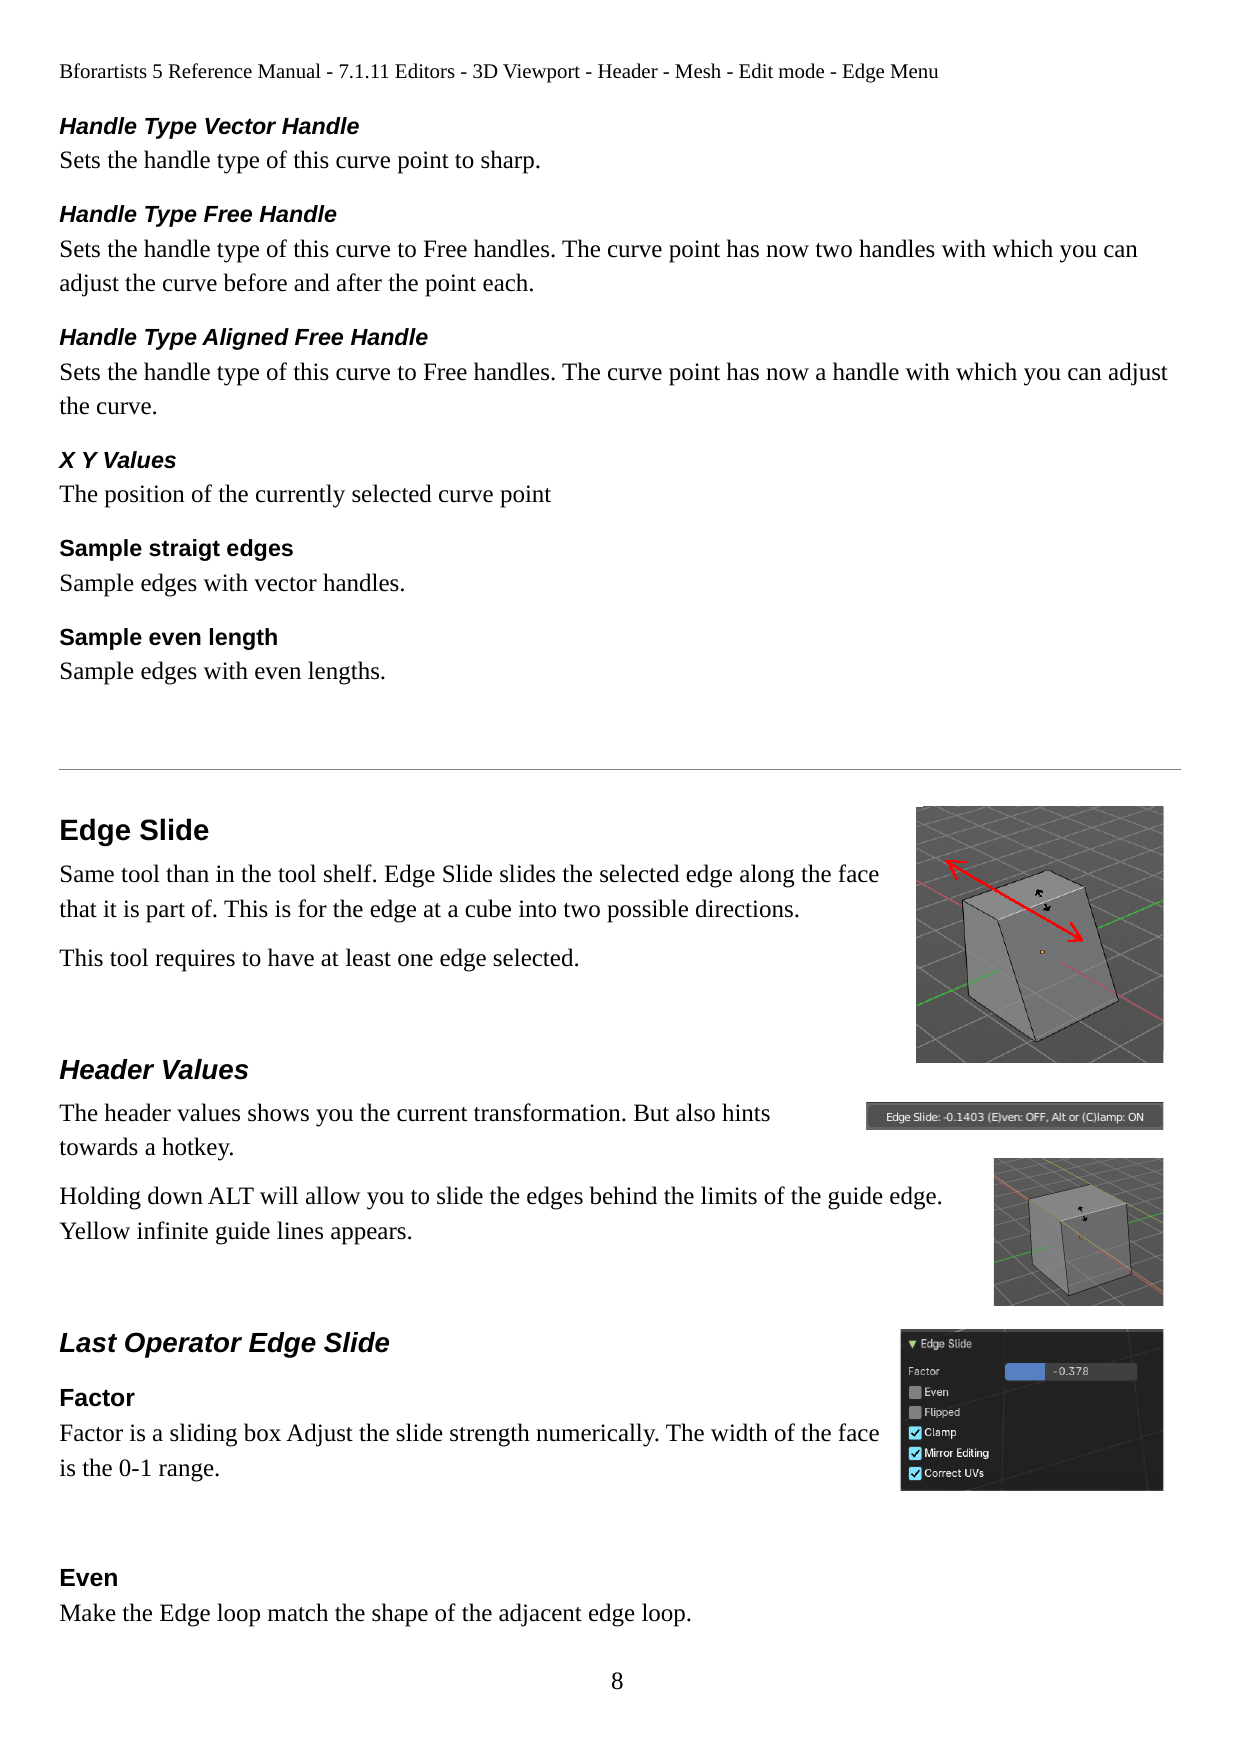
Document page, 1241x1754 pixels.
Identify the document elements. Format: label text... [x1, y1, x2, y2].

text The position of the currently selected curve point [59, 479, 1181, 508]
text Sets the handle type of this curve to Free handles. The curve point has now two handles with which you can adjust the curve before and after the point each. [59, 234, 1181, 297]
subtitle X Y Values [59, 447, 1181, 473]
subtitle [1164, 813, 1181, 847]
text Factor is a sliding box Adjust the slide strength numerically. The width of the face is the 0-1 range. [59, 1418, 900, 1481]
text This tool requires to have at least one edge selected. [59, 943, 916, 972]
text Sets the handle type of this curve point to sharp. [59, 146, 1181, 174]
text Sample edges with vector handles. [59, 568, 1181, 597]
subtitle Sample straigt edges [59, 535, 1181, 562]
subtitle Header Values [59, 1053, 1181, 1085]
text Sets the handle type of this curve to Free handles. The curve point has now a handle with which you can adjust the curve. [59, 357, 1181, 420]
subtitle Even [59, 1563, 1181, 1592]
picture [866, 1102, 1164, 1130]
text Holding down ALT will allow you to slide the edges behind the limits of the guide edge. Yellow infinite guide lines appears. [59, 1181, 993, 1245]
picture [993, 1158, 1164, 1306]
picture [900, 1329, 1164, 1491]
text Sample edges with even lengths. [59, 656, 1181, 685]
subtitle Sample even length [59, 623, 1181, 650]
subtitle Edge Slide [59, 813, 916, 847]
subtitle Handle Type Vector Handle [59, 113, 1181, 139]
subtitle Last Operator Edge Slide [59, 1327, 1181, 1358]
text Same tool than in the tool shelf. Edge Slide slides the selected edge along the face that it is part of. This is for the edge at a cube into two possible directions. [59, 859, 916, 923]
subtitle Handle Type Aligned Free Handle [59, 324, 1181, 351]
subtitle Handle Type Free Handle [59, 201, 1181, 228]
picture [916, 806, 1164, 1063]
subtitle [1164, 1383, 1181, 1412]
text The header values shows you the current transformation. But also hints towards a hotkey. [59, 1098, 1181, 1161]
subtitle Factor [59, 1383, 900, 1412]
text Make the Edge loop match the shape of the adjacent edge loop. [59, 1598, 1181, 1627]
